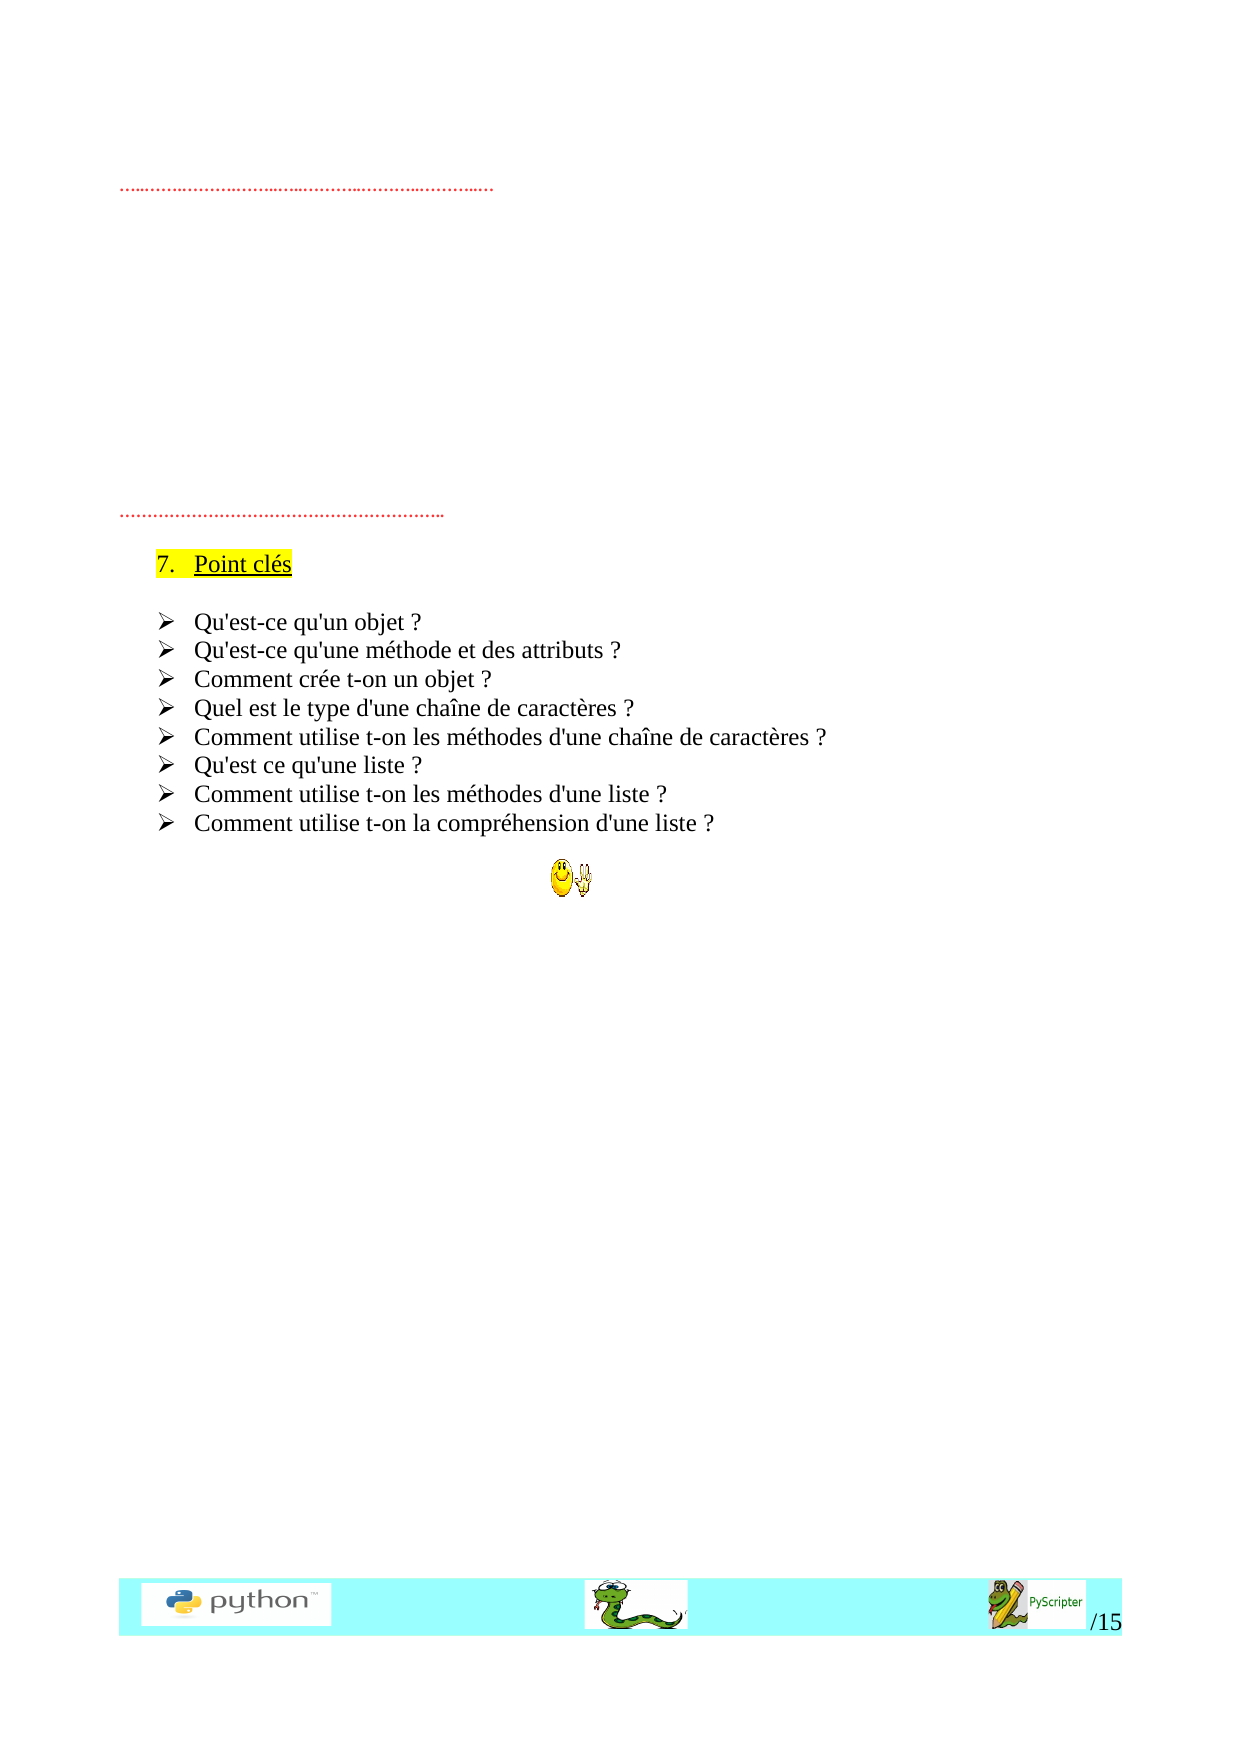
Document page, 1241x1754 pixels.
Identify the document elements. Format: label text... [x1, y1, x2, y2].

list Quel est le type d'une chaîne de caractères ? [156, 693, 1122, 722]
list Qu'est-ce qu'une méthode et des attributs ? [156, 636, 1122, 664]
text ………………………………………………….. [119, 501, 1122, 521]
picture [584, 1580, 688, 1629]
list Point clés [156, 549, 1122, 578]
list Comment crée t-on un objet ? [156, 664, 1122, 693]
list Comment utilise t-on la compréhension d'une liste ? [156, 808, 1122, 837]
list Comment utilise t-on les méthodes d'une chaîne de caractères ? [156, 722, 1122, 751]
picture [527, 859, 592, 897]
picture [141, 1583, 332, 1626]
picture [988, 1580, 1087, 1629]
list Qu'est ce qu'une liste ? [156, 751, 1122, 779]
text …..…….……….……..…..………..………..………..… [119, 176, 1122, 195]
list Comment utilise t-on les méthodes d'une liste ? [156, 779, 1122, 808]
list Qu'est-ce qu'un objet ? [156, 607, 1122, 636]
